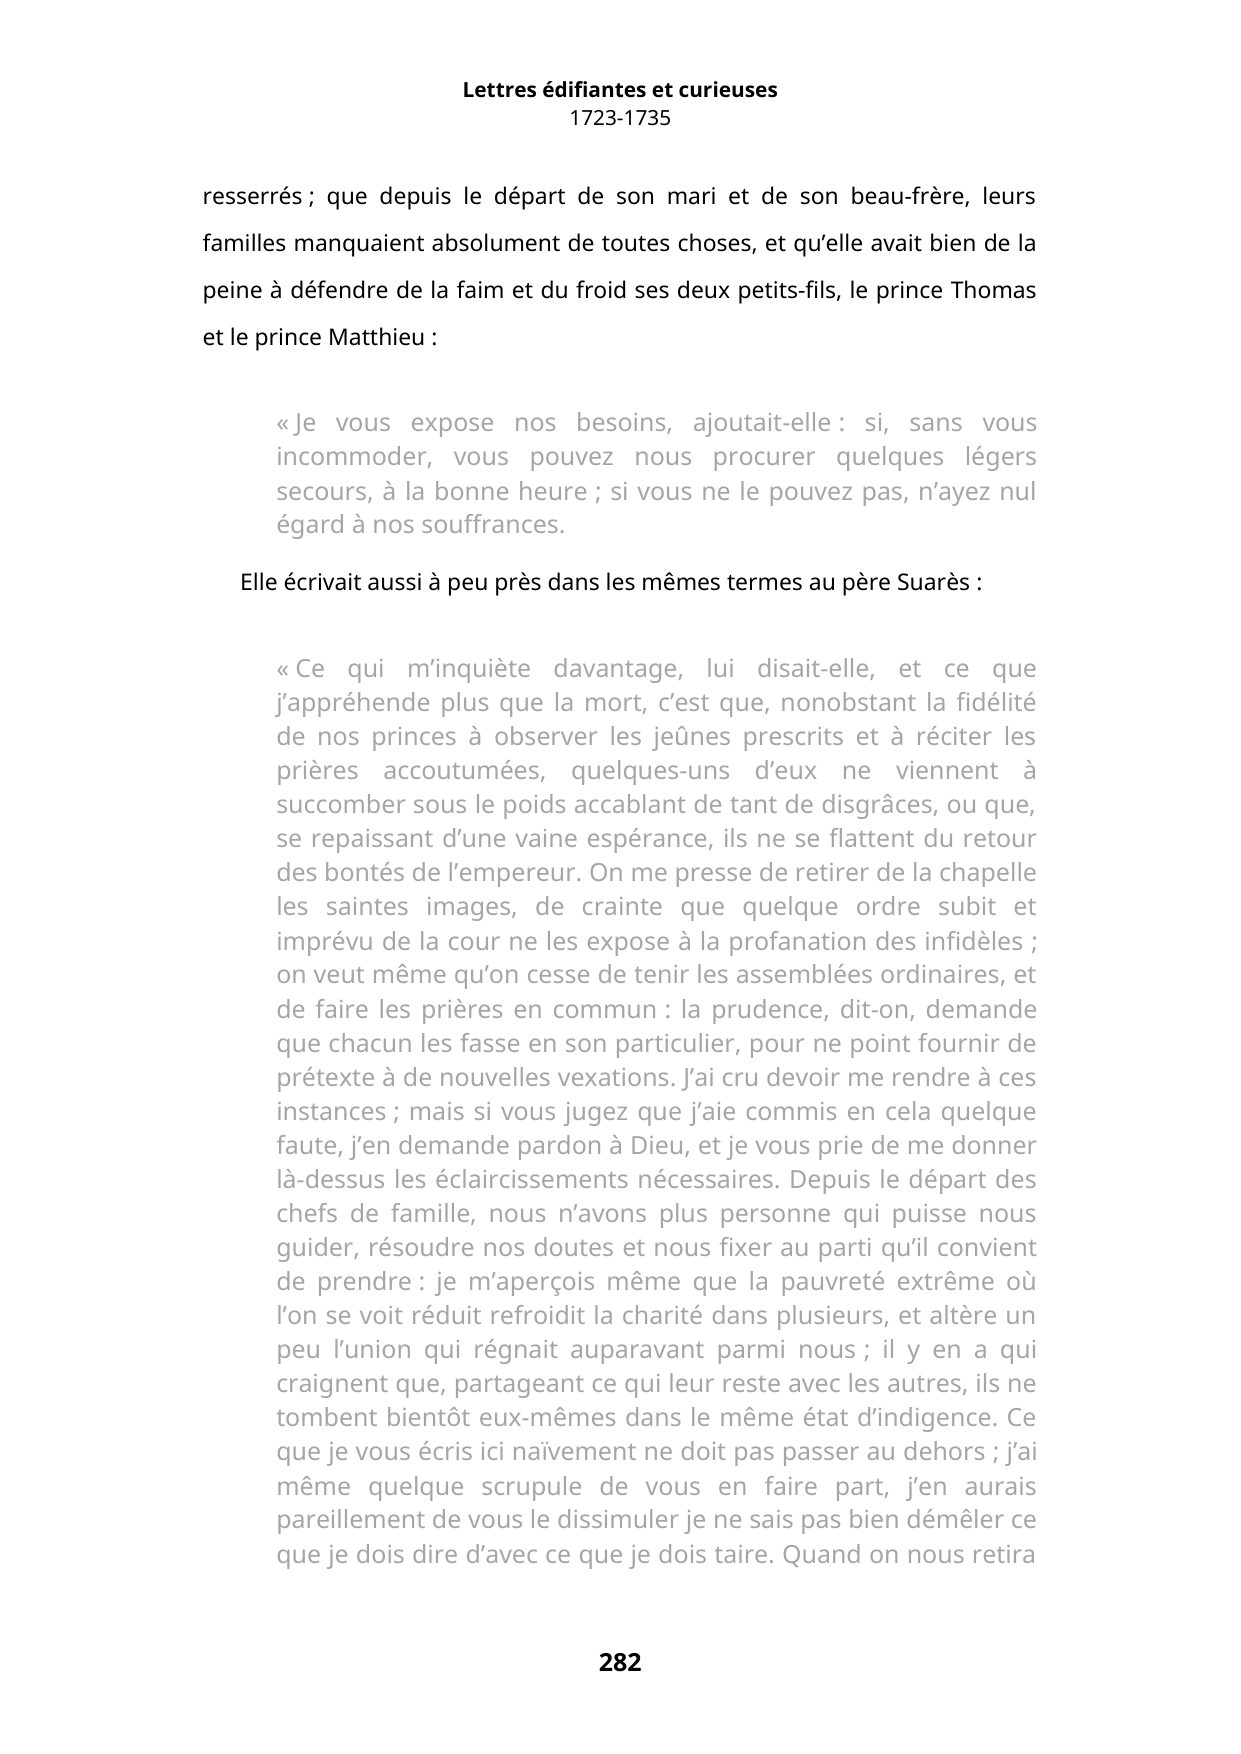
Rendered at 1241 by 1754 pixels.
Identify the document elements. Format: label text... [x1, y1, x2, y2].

text « Ce qui m’inquiète davantage, lui disait-elle, et ce que j’appréhende plus que la mort, c’est que, nonobstant la fidélité de nos princes à observer les jeûnes prescrits et à réciter les prières accoutumées, quelques-uns d’eux ne viennent à succomber sous le poids accablant de tant de disgrâces, ou que, se repaissant d’une vaine espérance, ils ne se flattent du retour des bontés de l’empereur. On me presse de retirer de la chapelle les saintes images, de crainte que quelque ordre subit et imprévu de la cour ne les expose à la profanation des infidèles ; on veut même qu’on cesse de tenir les assemblées ordinaires, et de faire les prières en commun : la prudence, dit-on, demande que chacun les fasse en son particulier, pour ne point fournir de prétexte à de nouvelles vexations. J’ai cru devoir me rendre à ces instances ; mais si vous jugez que j’aie commis en cela quelque faute, j’en demande pardon à Dieu, et je vous prie de me donner là-dessus les éclaircissements nécessaires. Depuis le départ des chefs de famille, nous n’avons plus personne qui puisse nous guider, résoudre nos doutes et nous fixer au parti qu’il convient de prendre : je m’aperçois même que la pauvreté extrême où l’on se voit réduit refroidit la charité dans plusieurs, et altère un peu l’union qui régnait auparavant parmi nous ; il y en a qui craignent que, partageant ce qui leur reste avec les autres, ils ne tombent bientôt eux-mêmes dans le même état d’indigence. Ce que je vous écris ici naïvement ne doit pas passer au dehors ; j’ai même quelque scrupule de vous en faire part, j’en aurais pareillement de vous le dissimuler je ne sais pas bien démêler ce que je dois dire d’avec ce que je dois taire. Quand on nous retira [276, 651, 1038, 1570]
text « Je vous expose nos besoins, ajoutait-elle : si, sans vous incommoder, vous pouvez nous procurer quelques légers secours, à la bonne heure ; si vous ne le pouvez pas, n’ayez nul égard à nos souffrances. [276, 405, 1038, 541]
text resserrés ; que depuis le départ de son mari et de son beau-frère, leurs familles manquaient absolument de toutes choses, et qu’elle avait bien de la peine à défendre de la faim et du froid ses deux petits-fils, le prince Thomas et le prince Matthieu : [202, 180, 1038, 352]
text Elle écrivait aussi à peu près dans les mêmes termes au père Suarès : [202, 566, 1038, 597]
